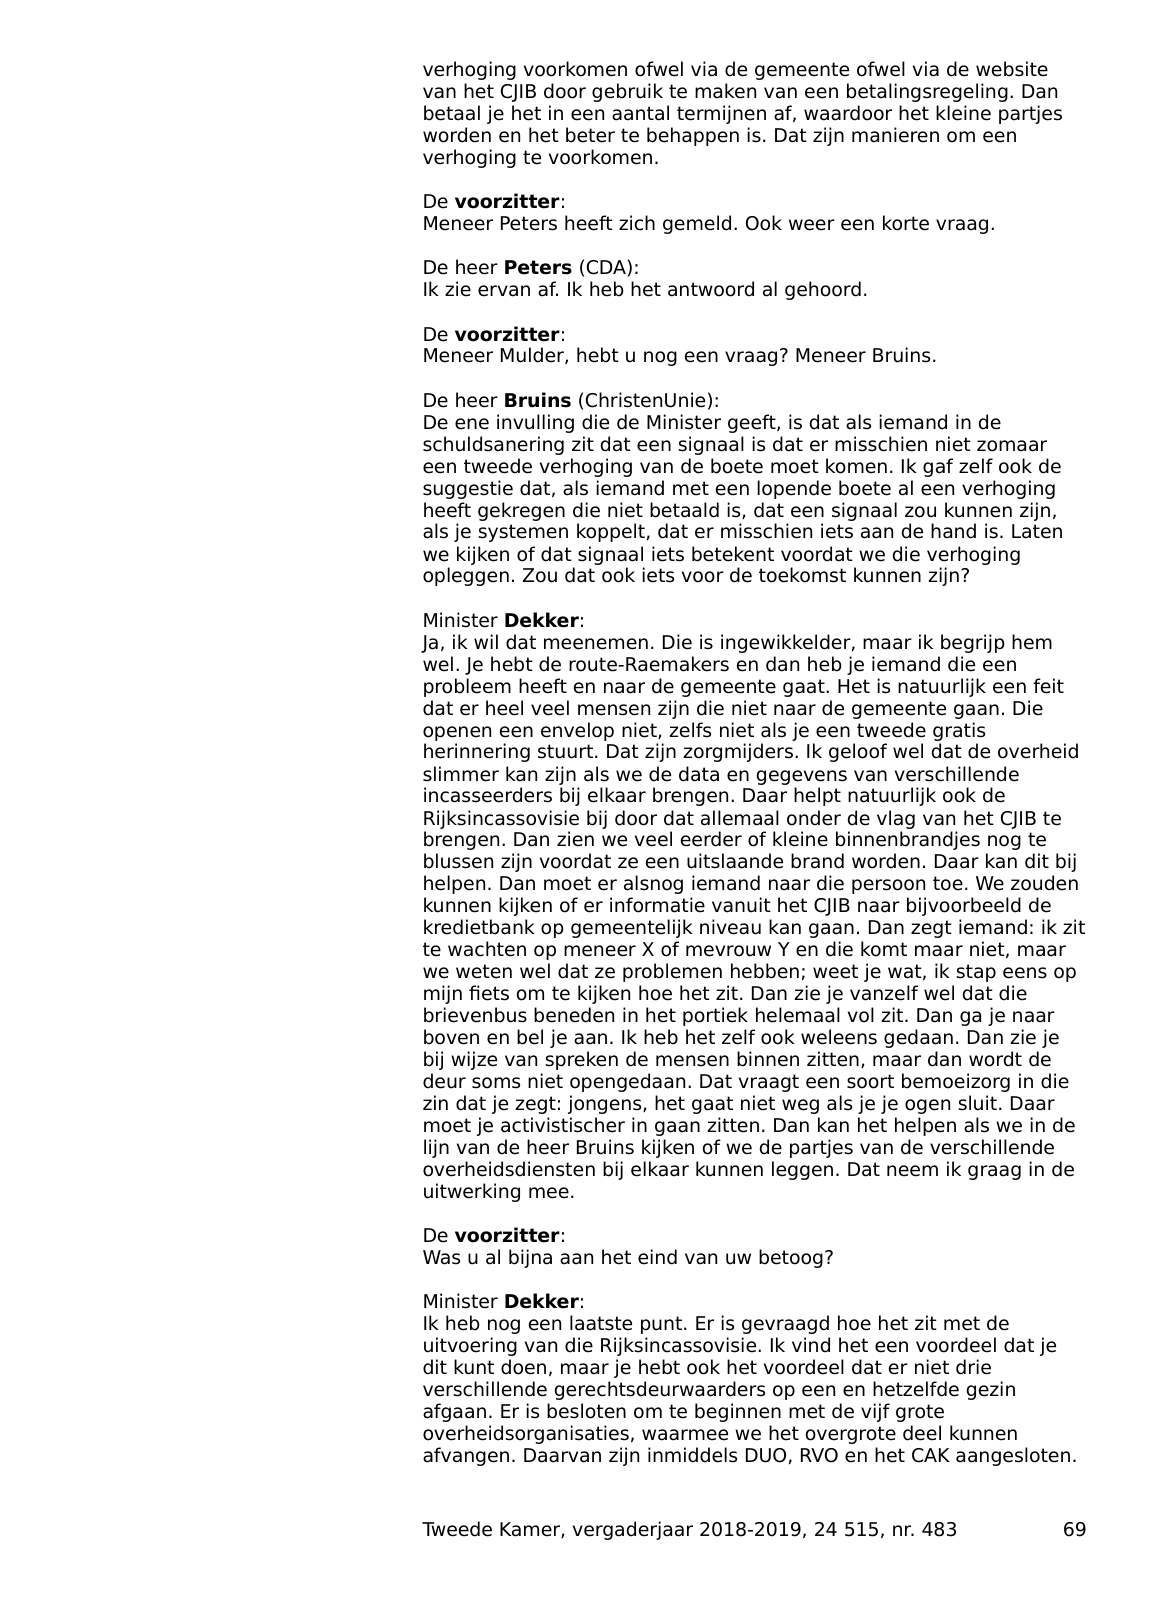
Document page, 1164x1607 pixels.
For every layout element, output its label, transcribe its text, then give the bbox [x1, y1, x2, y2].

text Minister Dekker: [422, 1291, 1087, 1313]
text Ik zie ervan af. Ik heb het antwoord al gehoord. [422, 279, 1087, 301]
text De voorzitter: [422, 323, 1087, 345]
text Ik heb nog een laatste punt. Er is gevraagd hoe het zit met de uitvoering van die Rijksincassovisie. Ik vind het een voordeel dat je dit kunt doen, maar je hebt ook het voordeel dat er niet drie verschillende gerechtsdeurwaarders op een en hetzelfde gezin afgaan. Er is besloten om te beginnen met de vijf grote overheidsorganisaties, waarmee we het overgrote deel kunnen afvangen. Daarvan zijn inmiddels DUO, RVO en het CAK aangesloten. [422, 1313, 1087, 1467]
text Was u al bijna aan het eind van uw betoog? [422, 1247, 1087, 1269]
text Meneer Peters heeft zich gemeld. Ook weer een korte vraag. [422, 213, 1087, 235]
text Meneer Mulder, hebt u nog een vraag? Meneer Bruins. [422, 345, 1087, 367]
text De heer Bruins (ChristenUnie): [422, 389, 1087, 412]
text De ene invulling die de Minister geeft, is dat als iemand in de schuldsanering zit dat een signaal is dat er misschien niet zomaar een tweede verhoging van de boete moet komen. Ik gaf zelf ook de suggestie dat, als iemand met een lopende boete al een verhoging heeft gekregen die niet betaald is, dat een signaal zou kunnen zijn, als je systemen koppelt, dat er misschien iets aan de hand is. Laten we kijken of dat signaal iets betekent voordat we die verhoging opleggen. Zou dat ook iets voor de toekomst kunnen zijn? [422, 412, 1087, 587]
text Ja, ik wil dat meenemen. Die is ingewikkelder, maar ik begrijp hem wel. Je hebt de route-Raemakers en dan heb je iemand die een probleem heeft en naar de gemeente gaat. Het is natuurlijk een feit dat er heel veel mensen zijn die niet naar de gemeente gaan. Die openen een envelop niet, zelfs niet als je een tweede gratis herinnering stuurt. Dat zijn zorgmijders. Ik geloof wel dat de overheid slimmer kan zijn als we de data en gegevens van verschillende incasseerders bij elkaar brengen. Daar helpt natuurlijk ook de Rijksincassovisie bij door dat allemaal onder de vlag van het CJIB te brengen. Dan zien we veel eerder of kleine binnenbrandjes nog te blussen zijn voordat ze een uitslaande brand worden. Daar kan dit bij helpen. Dan moet er alsnog iemand naar die persoon toe. We zouden kunnen kijken of er informatie vanuit het CJIB naar bijvoorbeeld de kredietbank op gemeentelijk niveau kan gaan. Dan zegt iemand: ik zit te wachten op meneer X of mevrouw Y en die komt maar niet, maar we weten wel dat ze problemen hebben; weet je wat, ik stap eens op mijn fiets om te kijken hoe het zit. Dan zie je vanzelf wel dat die brievenbus beneden in het portiek helemaal vol zit. Dan ga je naar boven en bel je aan. Ik heb het zelf ook weleens gedaan. Dan zie je bij wijze van spreken de mensen binnen zitten, maar dan wordt de deur soms niet opengedaan. Dat vraagt een soort bemoeizorg in die zin dat je zegt: jongens, het gaat niet weg als je je ogen sluit. Daar moet je activistischer in gaan zitten. Dan kan het helpen als we in de lijn van de heer Bruins kijken of we de partjes van de verschillende overheidsdiensten bij elkaar kunnen leggen. Dat neem ik graag in de uitwerking mee. [422, 632, 1087, 1203]
text verhoging voorkomen ofwel via de gemeente ofwel via de website van het CJIB door gebruik te maken van een betalingsregeling. Dan betaal je het in een aantal termijnen af, waardoor het kleine partjes worden en het beter te behappen is. Dat zijn manieren om een verhoging te voorkomen. [422, 59, 1087, 169]
text De heer Peters (CDA): [422, 257, 1087, 279]
text De voorzitter: [422, 1225, 1087, 1247]
text De voorzitter: [422, 191, 1087, 213]
text Minister Dekker: [422, 609, 1087, 632]
